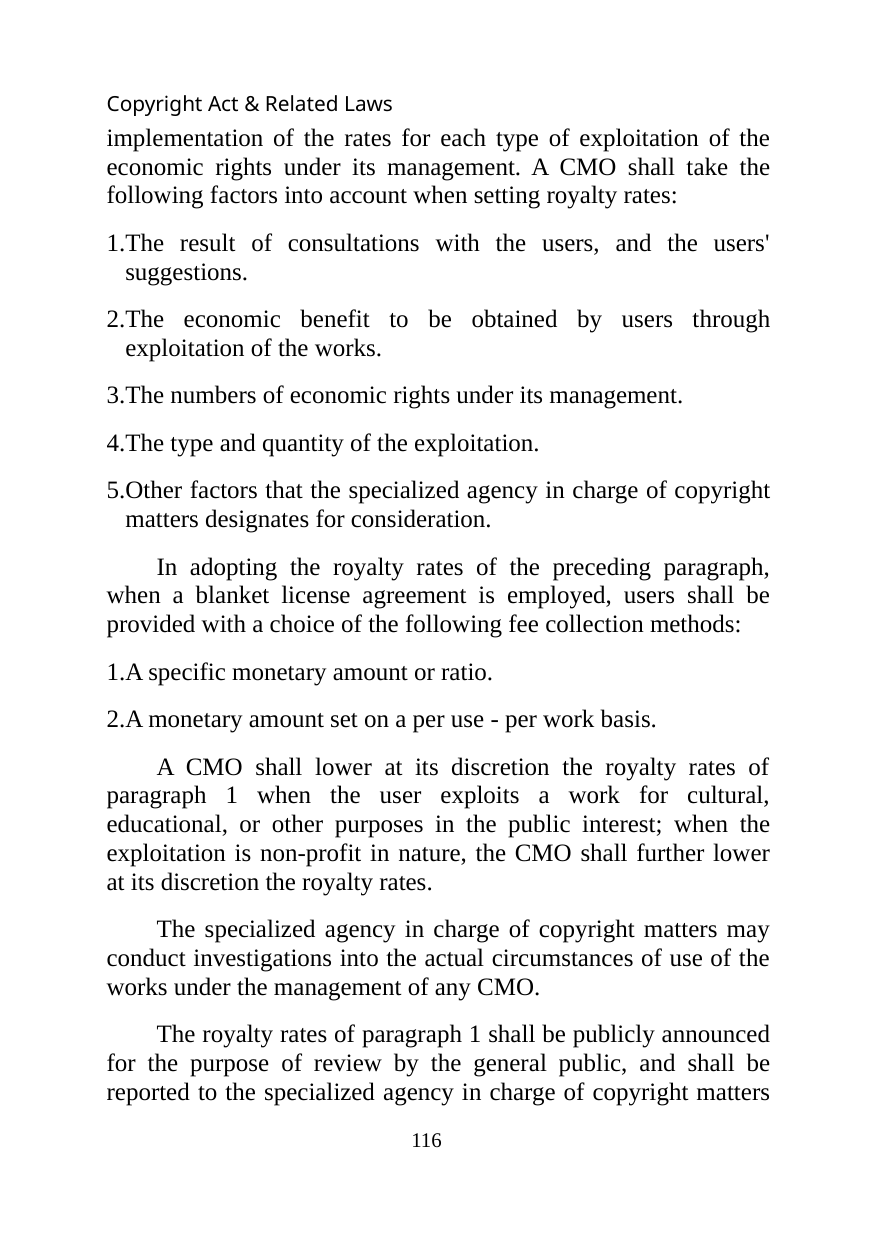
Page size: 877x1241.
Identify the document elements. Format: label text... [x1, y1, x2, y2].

text implementation of the rates for each type of exploitation of the economic rights under its management. A CMO shall take the following factors into account when setting royalty rates: [106, 123, 771, 209]
text 2.A monetary amount set on a per use - per work basis. [106, 704, 771, 733]
text 4.The type and quantity of the exploitation. [106, 428, 771, 457]
text A CMO shall lower at its discretion the royalty rates of paragraph 1 when the user exploits a work for cultural, educational, or other purposes in the public interest; when the exploitation is non-profit in nature, the CMO shall further lower at its discretion the royalty rates. [106, 752, 771, 895]
text 5.Other factors that the specialized agency in charge of copyright matters designates for consideration. [106, 475, 771, 533]
text 3.The numbers of economic rights under its management. [106, 380, 771, 409]
text 1.A specific monetary amount or ratio. [106, 657, 771, 685]
text 2.The economic benefit to be obtained by users through exploitation of the works. [106, 304, 771, 362]
text The specialized agency in charge of copyright matters may conduct investigations into the actual circumstances of use of the works under the management of any CMO. [106, 914, 771, 1000]
text The royalty rates of paragraph 1 shall be publicly announced for the purpose of review by the general public, and shall be reported to the specialized agency in charge of copyright matters [106, 1019, 771, 1105]
text In adopting the royalty rates of the preceding paragraph, when a blanket license agreement is employed, users shall be provided with a choice of the following fee collection methods: [106, 552, 771, 638]
text 1.The result of consultations with the users, and the users' suggestions. [106, 228, 771, 285]
